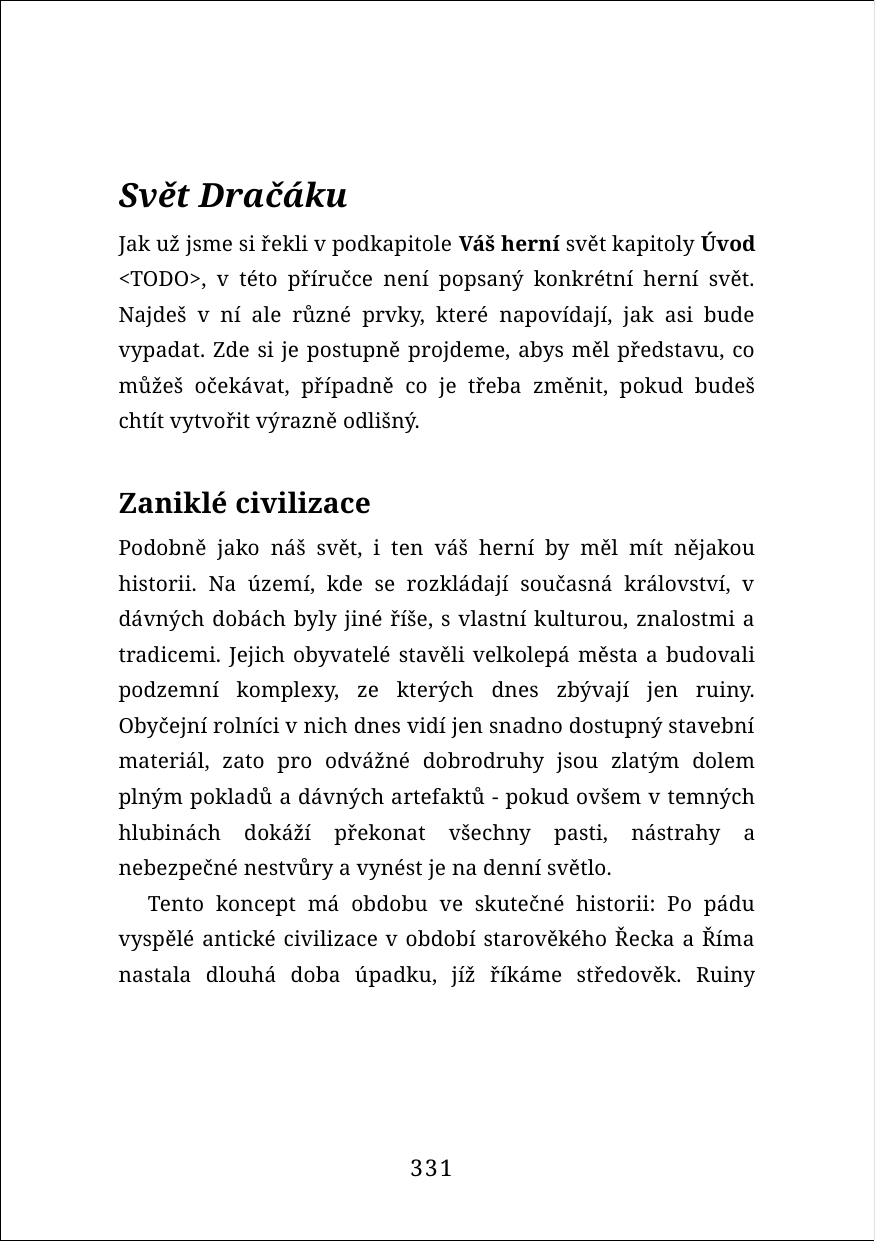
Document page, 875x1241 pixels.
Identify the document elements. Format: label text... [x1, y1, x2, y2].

text Podobně jako náš svět, i ten váš herní by měl mít nějakou historii. Na území, kde se rozkládají současná království, v dávných dobách byly jiné říše, s vlastní kulturou, znalostmi a tradicemi. Jejich obyvatelé stavěli velkolepá města a budovali podzemní komplexy, ze kterých dnes zbývají jen ruiny. Obyčejní rolníci v nich dnes vidí jen snadno dostupný stavební materiál, zato pro odvážné dobrodruhy jsou zlatým dolem plným pokladů a dávných artefaktů - pokud ovšem v temných hlubinách dokáží překonat všechny pasti, nástrahy a nebezpečné nestvůry a vynést je na denní světlo. Tento koncept má obdobu ve skutečné historii: Po pádu vyspělé antické civilizace v období starověkého Řecka a Říma nastala dlouhá doba úpadku, jíž říkáme středověk. Ruiny [118, 533, 756, 988]
subtitle Svět Dračáku [118, 172, 756, 217]
subtitle Zaniklé civilizace [118, 483, 756, 522]
text Jak už jsme si řekli v podkapitole Váš herní svět kapitoly Úvod <TODO>, v této příručce není popsaný konkrétní herní svět. Najdeš v ní ale různé prvky, které napovídají, jak asi bude vypadat. Zde si je postupně projdeme, abys měl představu, co můžeš očekávat, případně co je třeba změnit, pokud budeš chtít vytvořit výrazně odlišný. [118, 229, 756, 435]
